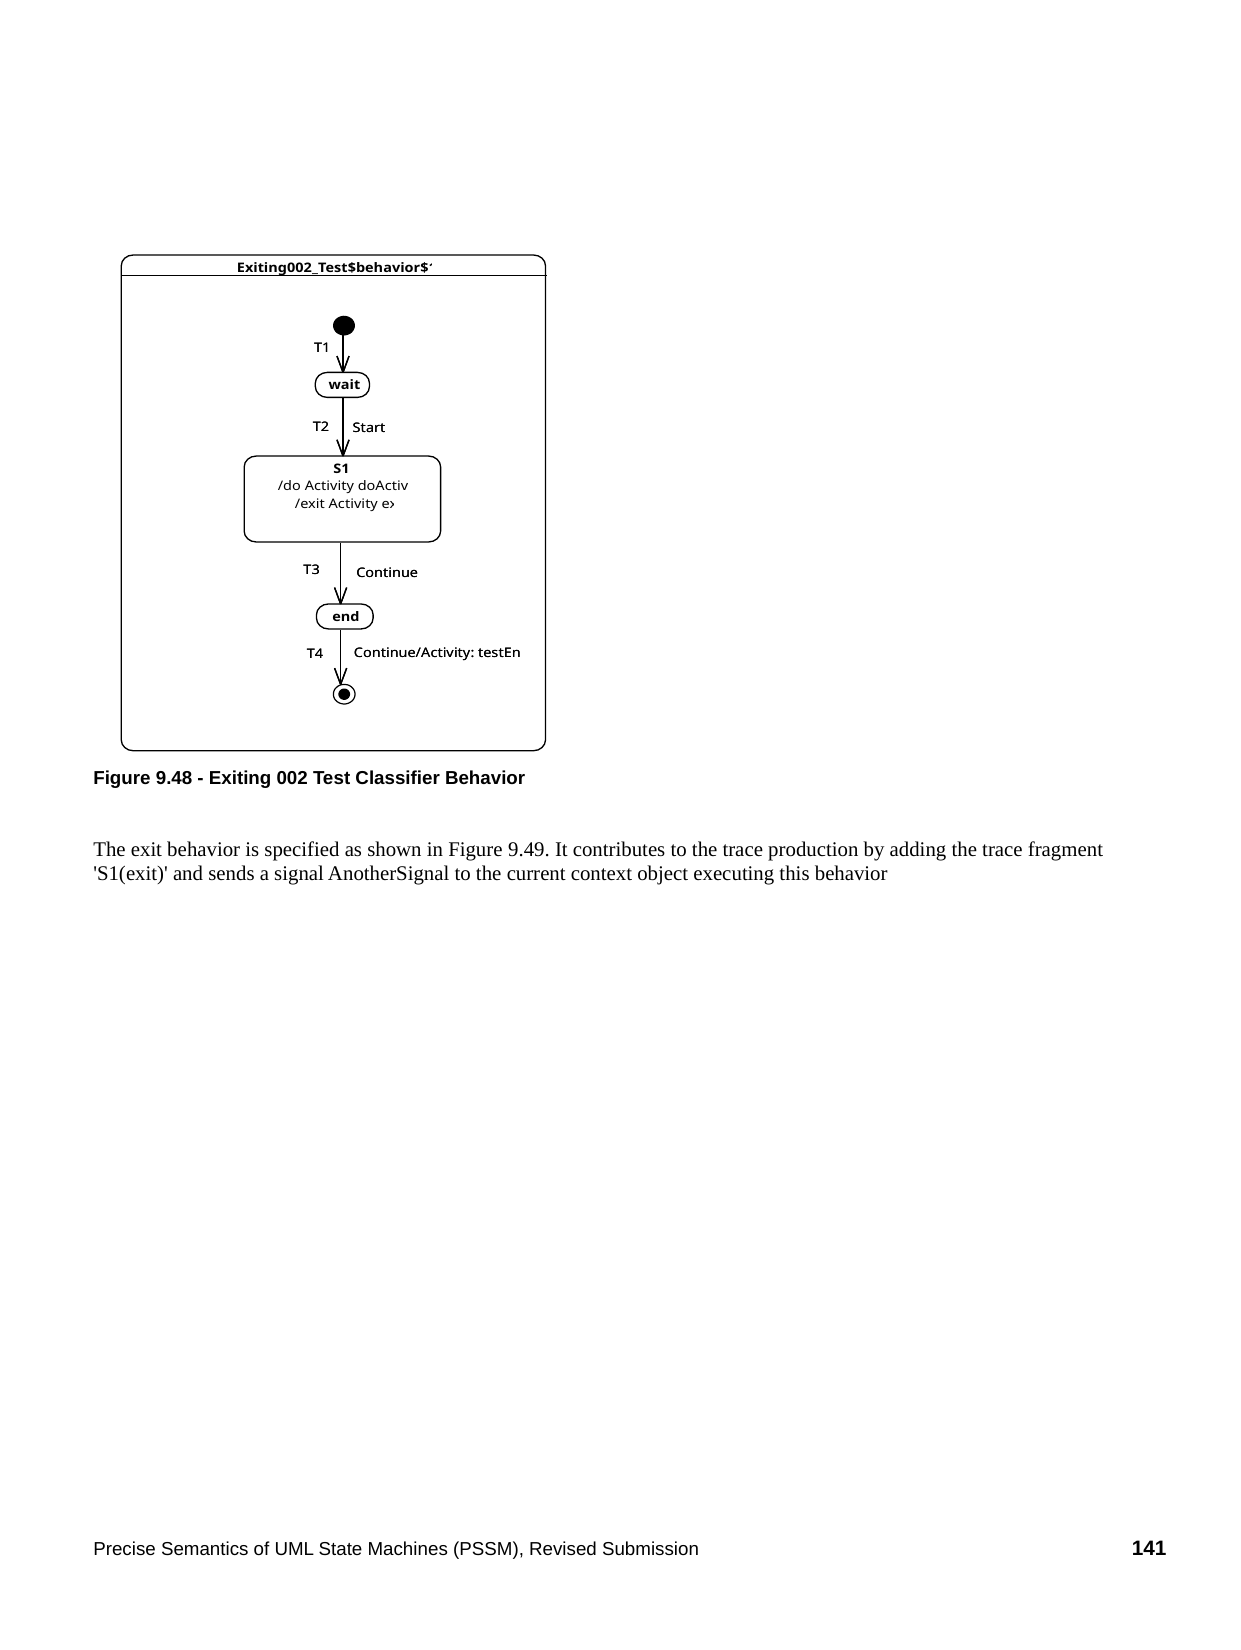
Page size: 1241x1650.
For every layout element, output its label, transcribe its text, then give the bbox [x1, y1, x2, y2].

text The exit behavior is specified as shown in Figure 9.49. It contributes to the trace production by adding the trace fragment 'S1(exit)' and sends a signal AnotherSignal to the current context object executing this behavior [93, 837, 1164, 885]
text Figure 9.48 - Exiting 002 Test Classifier Behavior [93, 243, 575, 788]
